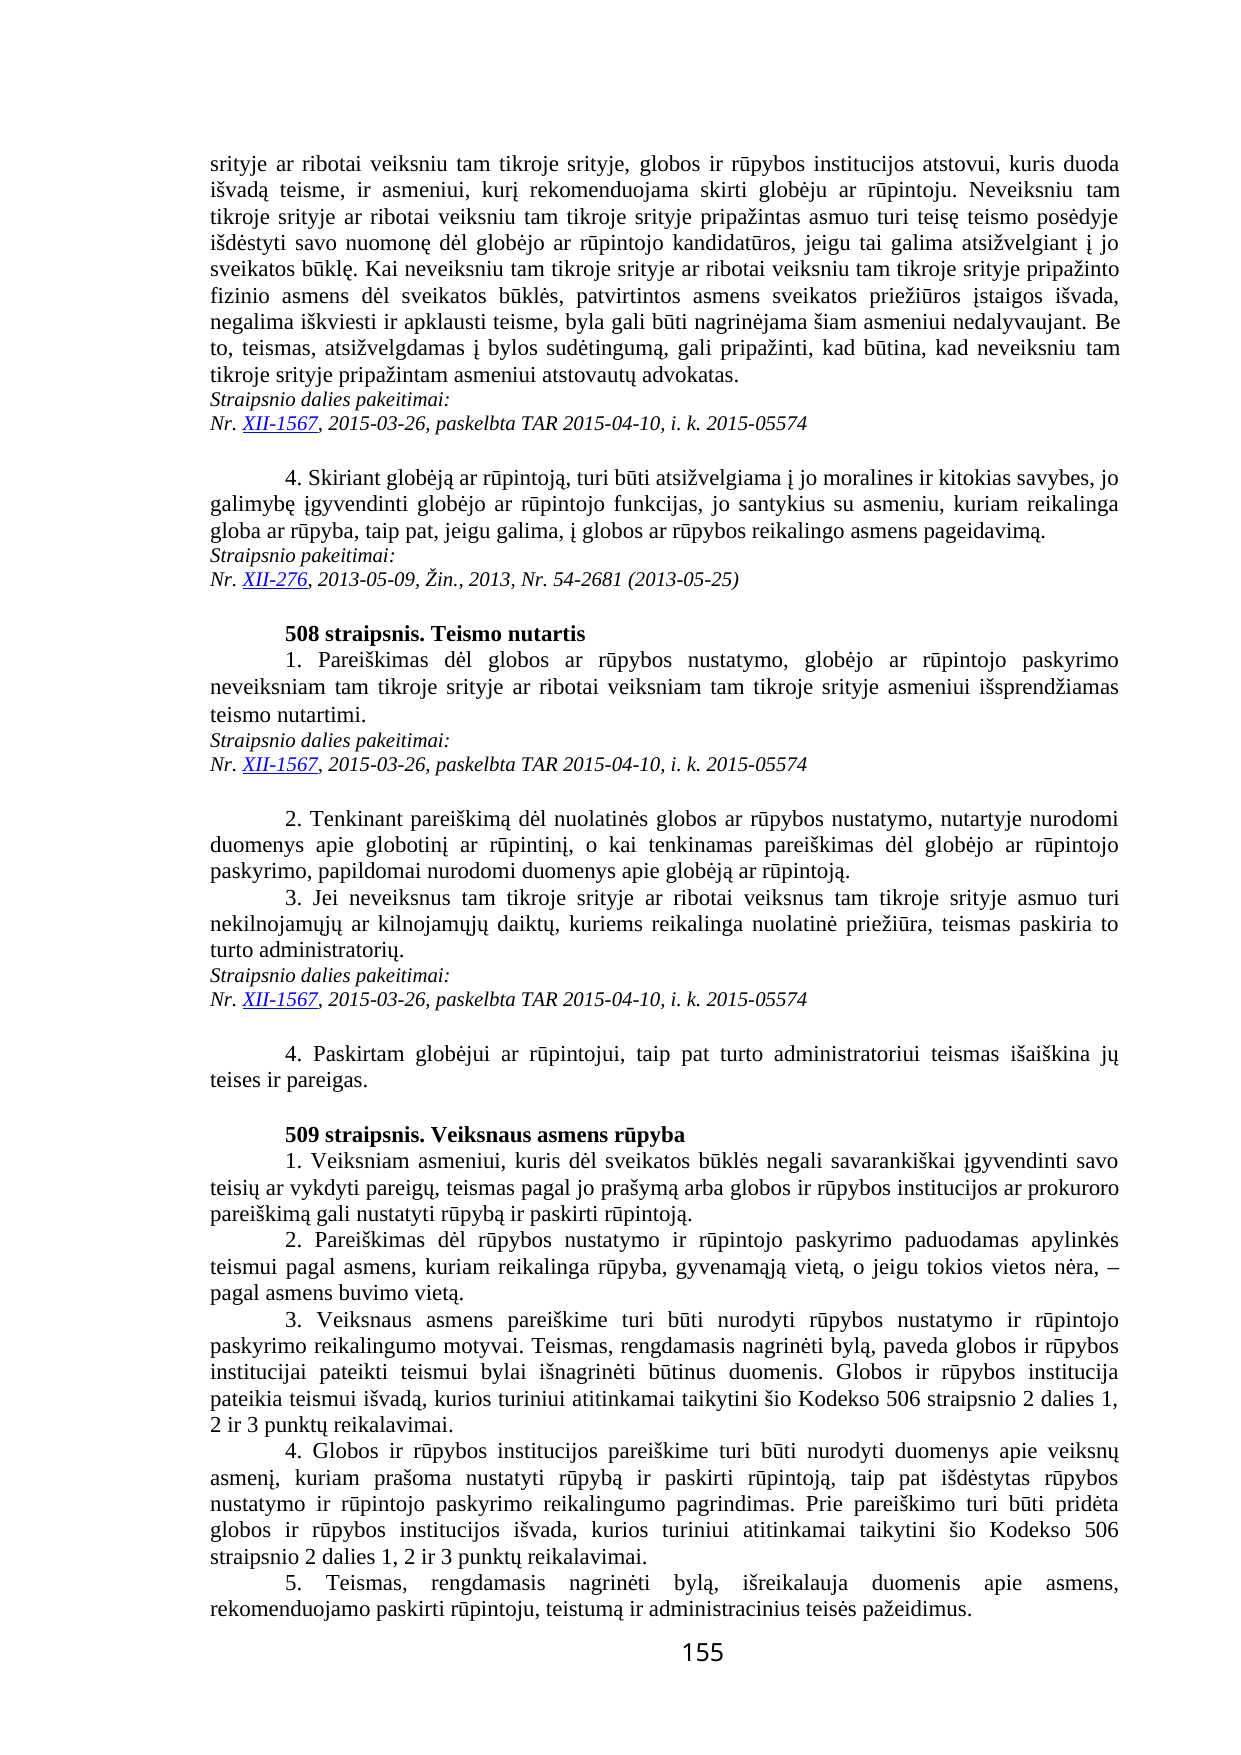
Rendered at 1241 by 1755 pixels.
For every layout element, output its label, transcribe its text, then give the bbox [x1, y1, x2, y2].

text Straipsnio pakeitimai: [210, 543, 1120, 567]
text 1. Pareiškimas dėl globos ar rūpybos nustatymo, globėjo ar rūpintojo paskyrimo neveiksniam tam tikroje srityje ar ribotai veiksniam tam tikroje srityje asmeniui išsprendžiamas teismo nutartimi. [210, 646, 1120, 728]
text 2. Tenkinant pareiškimą dėl nuolatinės globos ar rūpybos nustatymo, nutartyje nurodomi duomenys apie globotinį ar rūpintinį, o kai tenkinamas pareiškimas dėl globėjo ar rūpintojo paskyrimo, papildomai nurodomi duomenys apie globėją ar rūpintoją. [210, 805, 1120, 884]
text srityje ar ribotai veiksniu tam tikroje srityje, globos ir rūpybos institucijos atstovui, kuris duoda išvadą teisme, ir asmeniui, kurį rekomenduojama skirti globėju ar rūpintoju. Neveiksniu tam tikroje srityje ar ribotai veiksniu tam tikroje srityje pripažintas asmuo turi teisę teismo posėdyje išdėstyti savo nuomonę dėl globėjo ar rūpintojo kandidatūros, jeigu tai galima atsižvelgiant į jo sveikatos būklę. Kai neveiksniu tam tikroje srityje ar ribotai veiksniu tam tikroje srityje pripažinto fizinio asmens dėl sveikatos būklės, patvirtintos asmens sveikatos priežiūros įstaigos išvada, negalima iškviesti ir apklausti teisme, byla gali būti nagrinėjama šiam asmeniui nedalyvaujant. Be to, teismas, atsižvelgdamas į bylos sudėtingumą, gali pripažinti, kad būtina, kad neveiksniu tam tikroje srityje pripažintam asmeniui atstovautų advokatas. [210, 150, 1120, 387]
text 5. Teismas, rengdamasis nagrinėti bylą, išreikalauja duomenis apie asmens, rekomenduojamo paskirti rūpintoju, teistumą ir administracinius teisės pažeidimus. [210, 1569, 1120, 1622]
text Straipsnio dalies pakeitimai: [210, 728, 1120, 752]
text Straipsnio dalies pakeitimai: [210, 387, 1120, 411]
text Nr. XII-1567, 2015-03-26, paskelbta TAR 2015-04-10, i. k. 2015-05574 [210, 411, 1120, 435]
text Nr. XII-1567, 2015-03-26, paskelbta TAR 2015-04-10, i. k. 2015-05574 [210, 987, 1120, 1011]
text 1. Veiksniam asmeniui, kuris dėl sveikatos būklės negali savarankiškai įgyvendinti savo teisių ar vykdyti pareigų, teismas pagal jo prašymą arba globos ir rūpybos institucijos ar prokuroro pareiškimą gali nustatyti rūpybą ir paskirti rūpintoją. [210, 1147, 1120, 1227]
text Nr. XII-276, 2013-05-09, Žin., 2013, Nr. 54-2681 (2013-05-25) [210, 567, 1120, 591]
text 4. Skiriant globėją ar rūpintoją, turi būti atsižvelgiama į jo moralines ir kitokias savybes, jo galimybę įgyvendinti globėjo ar rūpintojo funkcijas, jo santykius su asmeniu, kuriam reikalinga globa ar rūpyba, taip pat, jeigu galima, į globos ar rūpybos reikalingo asmens pageidavimą. [210, 464, 1120, 543]
text 3. Veiksnaus asmens pareiškime turi būti nurodyti rūpybos nustatymo ir rūpintojo paskyrimo reikalingumo motyvai. Teismas, rengdamasis nagrinėti bylą, paveda globos ir rūpybos institucijai pateikti teismui bylai išnagrinėti būtinus duomenis. Globos ir rūpybos institucija pateikia teismui išvadą, kurios turiniui atitinkamai taikytini šio Kodekso 506 straipsnio 2 dalies 1, 2 ir 3 punktų reikalavimai. [210, 1306, 1120, 1437]
text Straipsnio dalies pakeitimai: [210, 963, 1120, 987]
text 2. Pareiškimas dėl rūpybos nustatymo ir rūpintojo paskyrimo paduodamas apylinkės teismui pagal asmens, kuriam reikalinga rūpyba, gyvenamąją vietą, o jeigu tokios vietos nėra, – pagal asmens buvimo vietą. [210, 1227, 1120, 1306]
text 4. Globos ir rūpybos institucijos pareiškime turi būti nurodyti duomenys apie veiksnų asmenį, kuriam prašoma nustatyti rūpybą ir paskirti rūpintoją, taip pat išdėstytas rūpybos nustatymo ir rūpintojo paskyrimo reikalingumo pagrindimas. Prie pareiškimo turi būti pridėta globos ir rūpybos institucijos išvada, kurios turiniui atitinkamai taikytini šio Kodekso 506 straipsnio 2 dalies 1, 2 ir 3 punktų reikalavimai. [210, 1437, 1120, 1569]
text 3. Jei neveiksnus tam tikroje srityje ar ribotai veiksnus tam tikroje srityje asmuo turi nekilnojamųjų ar kilnojamųjų daiktų, kuriems reikalinga nuolatinė priežiūra, teismas paskiria to turto administratorių. [210, 884, 1120, 963]
text Nr. XII-1567, 2015-03-26, paskelbta TAR 2015-04-10, i. k. 2015-05574 [210, 752, 1120, 776]
text 4. Paskirtam globėjui ar rūpintojui, taip pat turto administratoriui teismas išaiškina jų teises ir pareigas. [210, 1040, 1120, 1092]
text 508 straipsnis. Teismo nutartis [210, 620, 1120, 646]
text 509 straipsnis. Veiksnaus asmens rūpyba [210, 1121, 1120, 1147]
